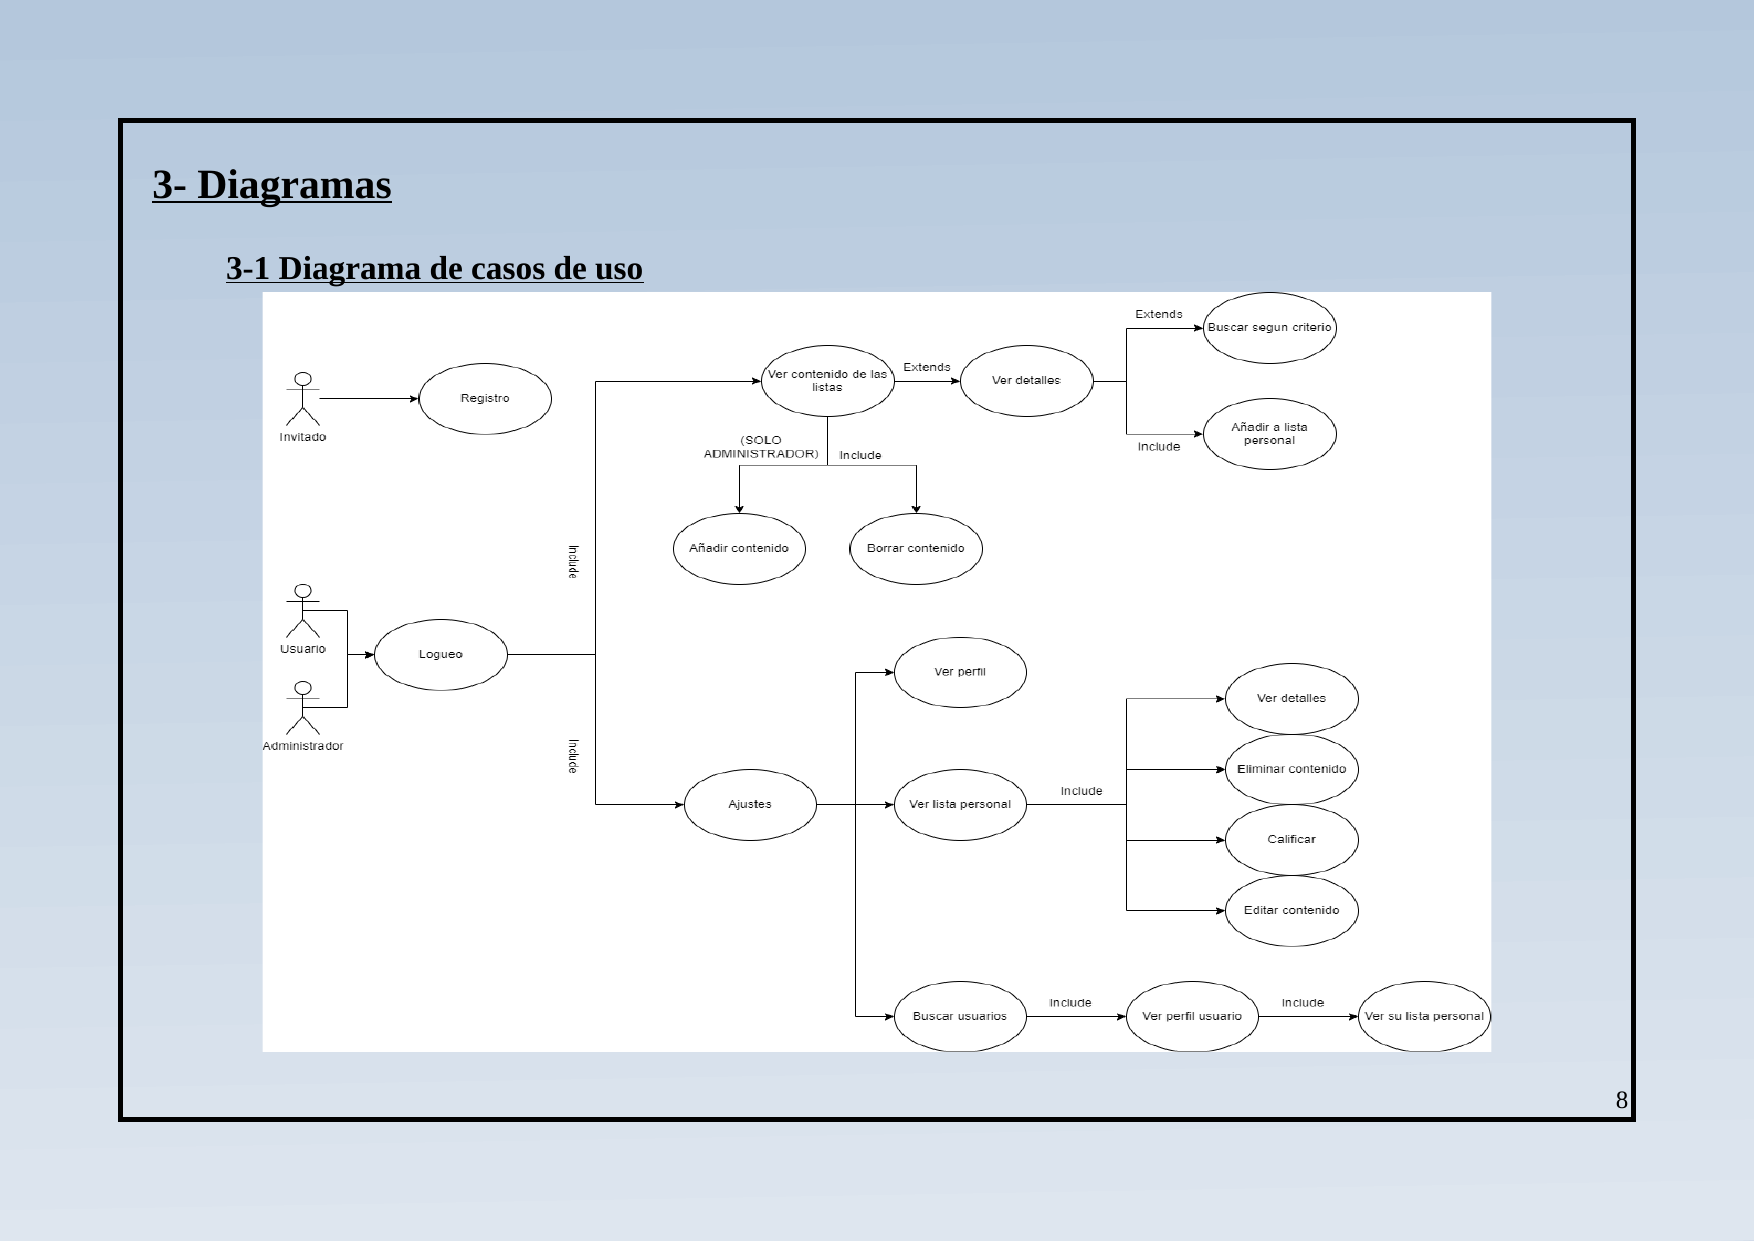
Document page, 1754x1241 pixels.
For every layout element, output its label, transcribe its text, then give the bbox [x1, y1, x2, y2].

text 3- Diagramas [152, 159, 1588, 207]
text 3-1 Diagrama de casos de uso [152, 248, 1588, 287]
picture [262, 292, 1492, 1052]
